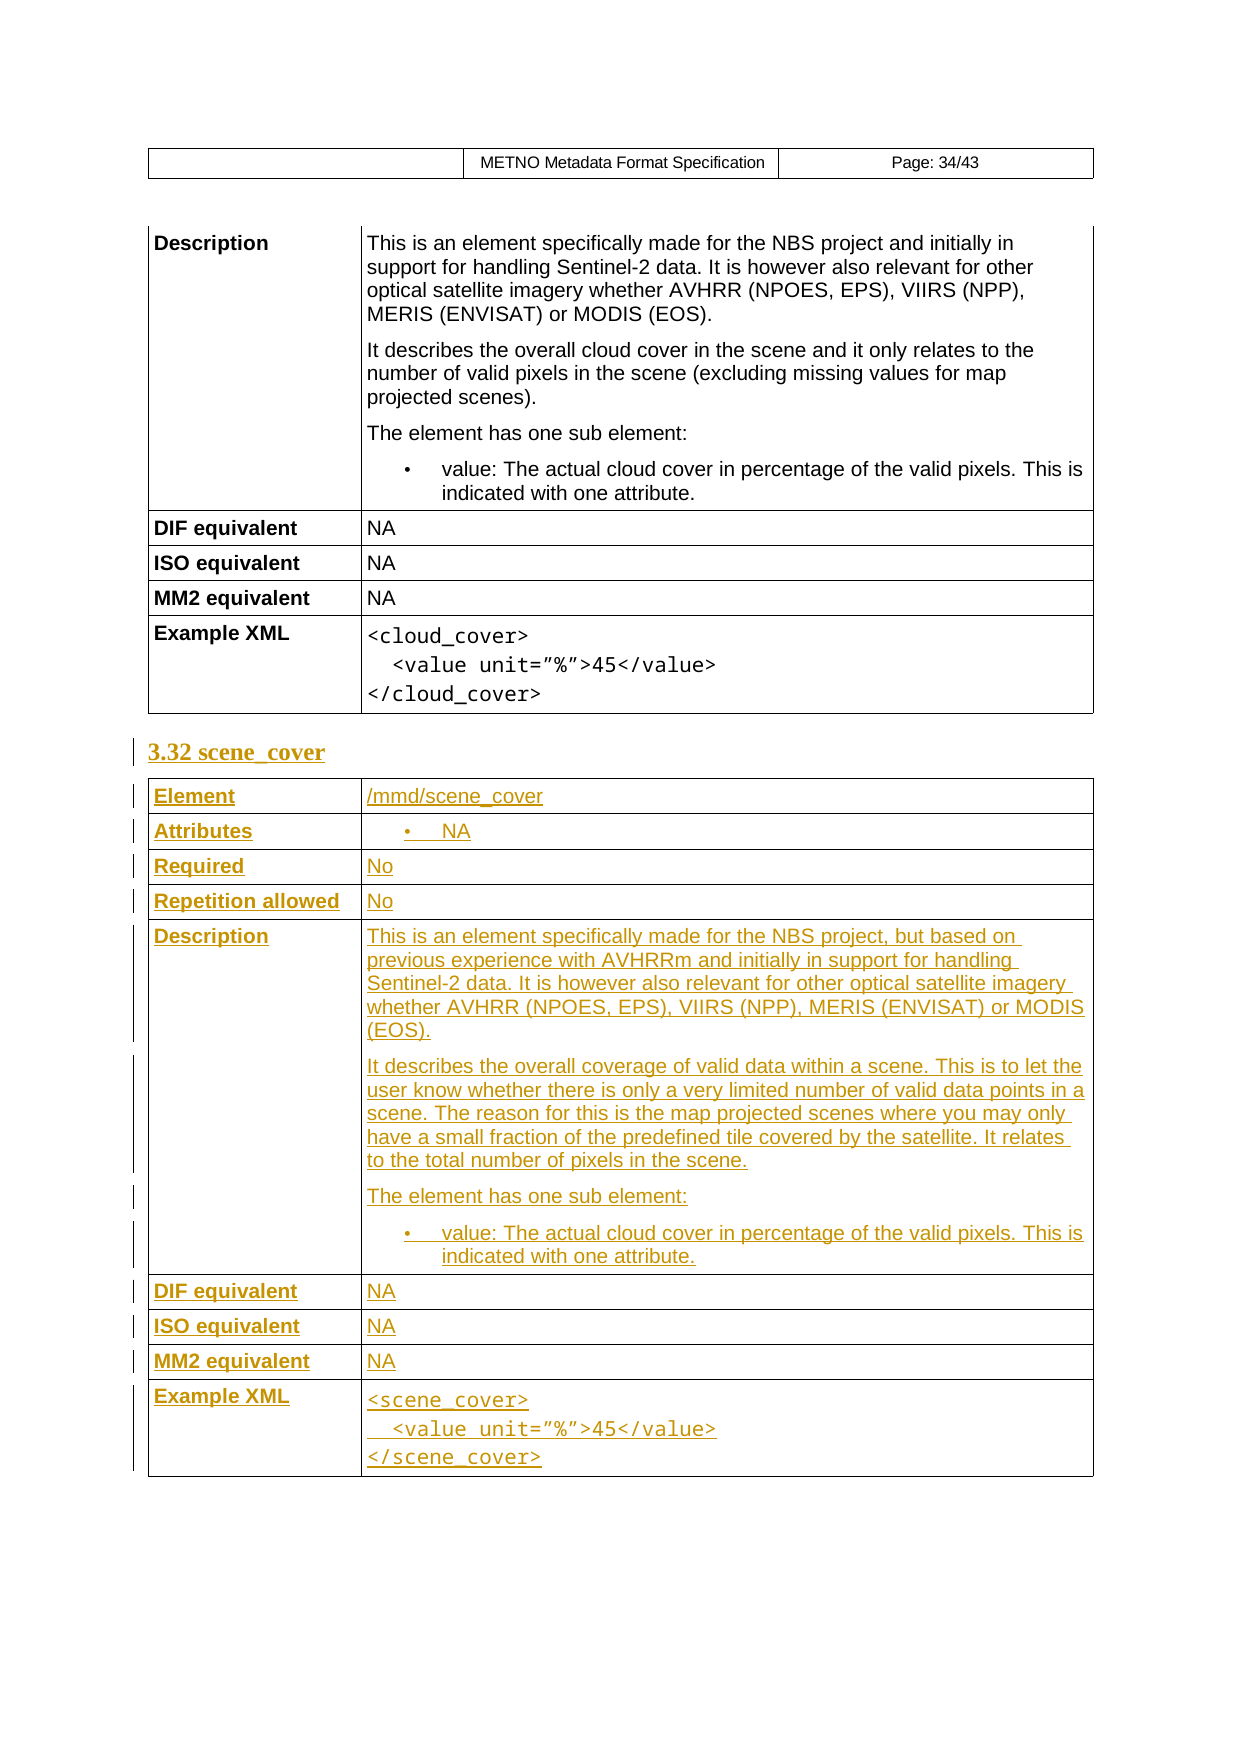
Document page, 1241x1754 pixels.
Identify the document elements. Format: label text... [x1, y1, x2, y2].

table_cell DIF equivalent [149, 511, 361, 545]
table_cell NA [362, 581, 1093, 615]
table_header Element [149, 779, 361, 813]
table_cell NA [362, 546, 1093, 580]
table_cell Example XML [149, 1380, 361, 1476]
table_cell MM2 equivalent [149, 1345, 361, 1379]
table_cell NA [362, 511, 1093, 545]
table_header /mmd/scene_cover [362, 779, 1093, 813]
table_cell Required [149, 850, 361, 884]
table_cell ISO equivalent [149, 546, 361, 580]
subtitle scene_cover [148, 738, 1093, 766]
table_cell Description [149, 226, 361, 510]
table_cell Description [149, 920, 361, 1274]
table_cell NA [362, 814, 1093, 849]
table_cell ISO equivalent [149, 1310, 361, 1344]
table_cell <scene_cover> <value unit=”%”>45</value> </scene_cover> [362, 1380, 1093, 1476]
table_cell MM2 equivalent [149, 581, 361, 615]
table_cell NA [362, 1310, 1093, 1344]
table_cell No [362, 850, 1093, 884]
table_cell This is an element specifically made for the NBS project, but based on previous experience with AVHRRm and initially in support for handling Sentinel-2 data. It is however also relevant for other optical satellite imagery whether AVHRR (NPOES, EPS), VIIRS (NPP), MERIS (ENVISAT) or MODIS (EOS). It describes the overall coverage of valid data within a scene. This is to let the user know whether there is only a very limited number of valid data points in a scene. The reason for this is the map projected scenes where you may only have a small fraction of the predefined tile covered by the satellite. It relates to the total number of pixels in the scene. The element has one sub element: value: The actual cloud cover in percentage of the valid pixels. This is indicated with one attribute. [362, 920, 1093, 1274]
table_cell Repetition allowed [149, 885, 361, 919]
table_cell DIF equivalent [149, 1275, 361, 1309]
table_cell <cloud_cover> <value unit=”%”>45</value> </cloud_cover> [362, 616, 1093, 713]
table_cell Attributes [149, 814, 361, 849]
table_cell NA [362, 1275, 1093, 1309]
table_cell Example XML [149, 616, 361, 713]
table_cell This is an element specifically made for the NBS project and initially in support for handling Sentinel-2 data. It is however also relevant for other optical satellite imagery whether AVHRR (NPOES, EPS), VIIRS (NPP), MERIS (ENVISAT) or MODIS (EOS). It describes the overall cloud cover in the scene and it only relates to the number of valid pixels in the scene (excluding missing values for map projected scenes). The element has one sub element: value: The actual cloud cover in percentage of the valid pixels. This is indicated with one attribute. [362, 226, 1093, 510]
table_cell NA [362, 1345, 1093, 1379]
table_cell No [362, 885, 1093, 919]
